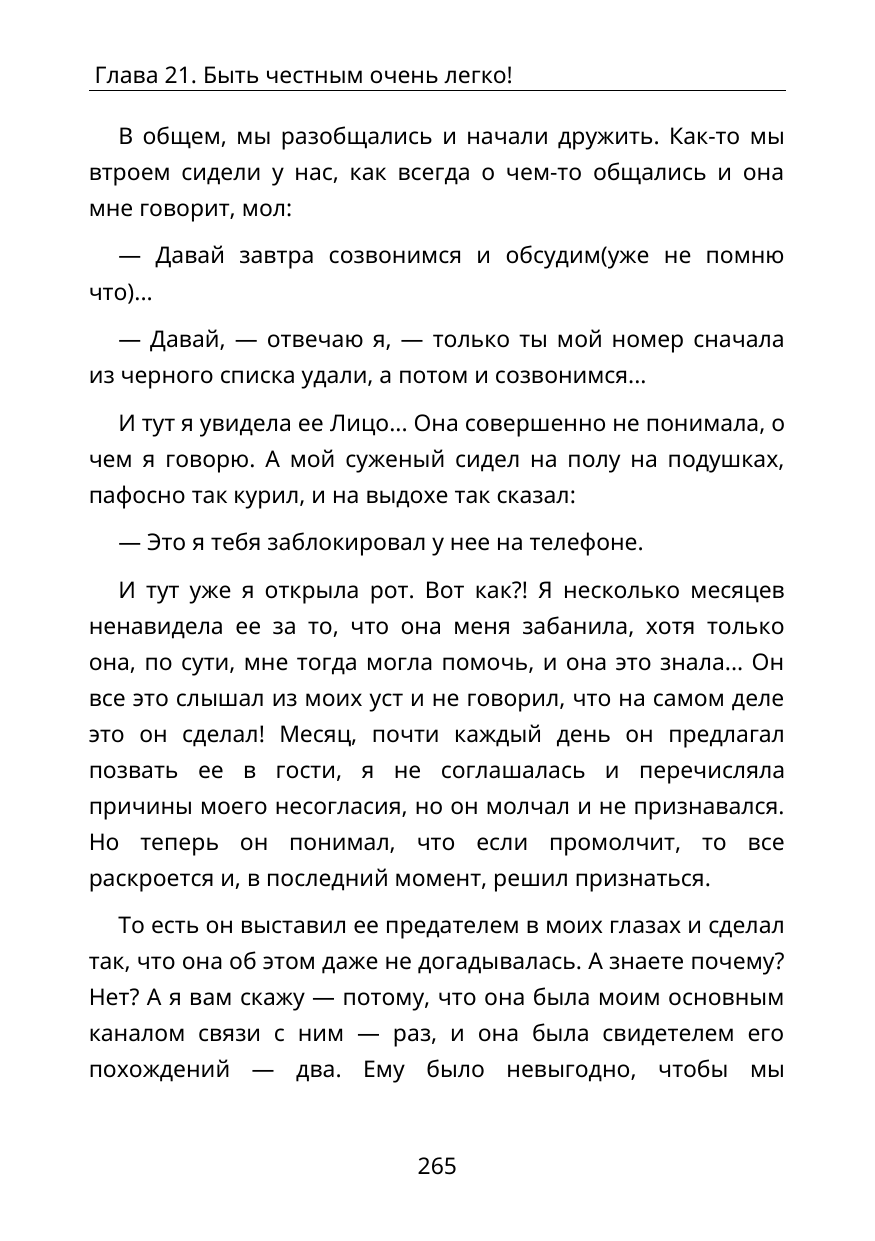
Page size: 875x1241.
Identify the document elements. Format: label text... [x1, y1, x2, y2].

text И тут уже я открыла рот. Вот как?! Я несколько месяцев ненавидела ее за то, что она меня забанила, хотя только она, по сути, мне тогда могла помочь, и она это знала... Он все это слышал из моих уст и не говорил, что на самом деле это он сделал! Месяц, почти каждый день он предлагал позвать ее в гости, я не соглашалась и перечисляла причины моего несогласия, но он молчал и не признавался. Но теперь он понимал, что если промолчит, то все раскроется и, в последний момент, решил признаться. [88, 574, 786, 893]
text — Это я тебя заблокировал у нее на телефоне. [88, 526, 786, 558]
text — Давай завтра созвонимся и обсудим(уже не помню что)... [88, 239, 786, 307]
text В общем, мы разобщались и начали дружить. Как-то мы втроем сидели у нас, как всегда о чем-то общались и она мне говорит, мол: [88, 120, 786, 223]
text — Давай, — отвечаю я, — только ты мой номер сначала из черного списка удали, а потом и созвонимся... [88, 323, 786, 390]
text То есть он выставил ее предателем в моих глазах и сделал так, что она об этом даже не догадывалась. А знаете почему? Нет? А я вам скажу — потому, что она была моим основным каналом связи с ним — раз, и она была свидетелем его похождений — два. Ему было невыгодно, чтобы мы [88, 909, 786, 1084]
text И тут я увидела ее Лицо... Она совершенно не понимала, о чем я говорю. А мой суженый сидел на полу на подушках, пафосно так курил, и на выдохе так сказал: [88, 407, 786, 510]
